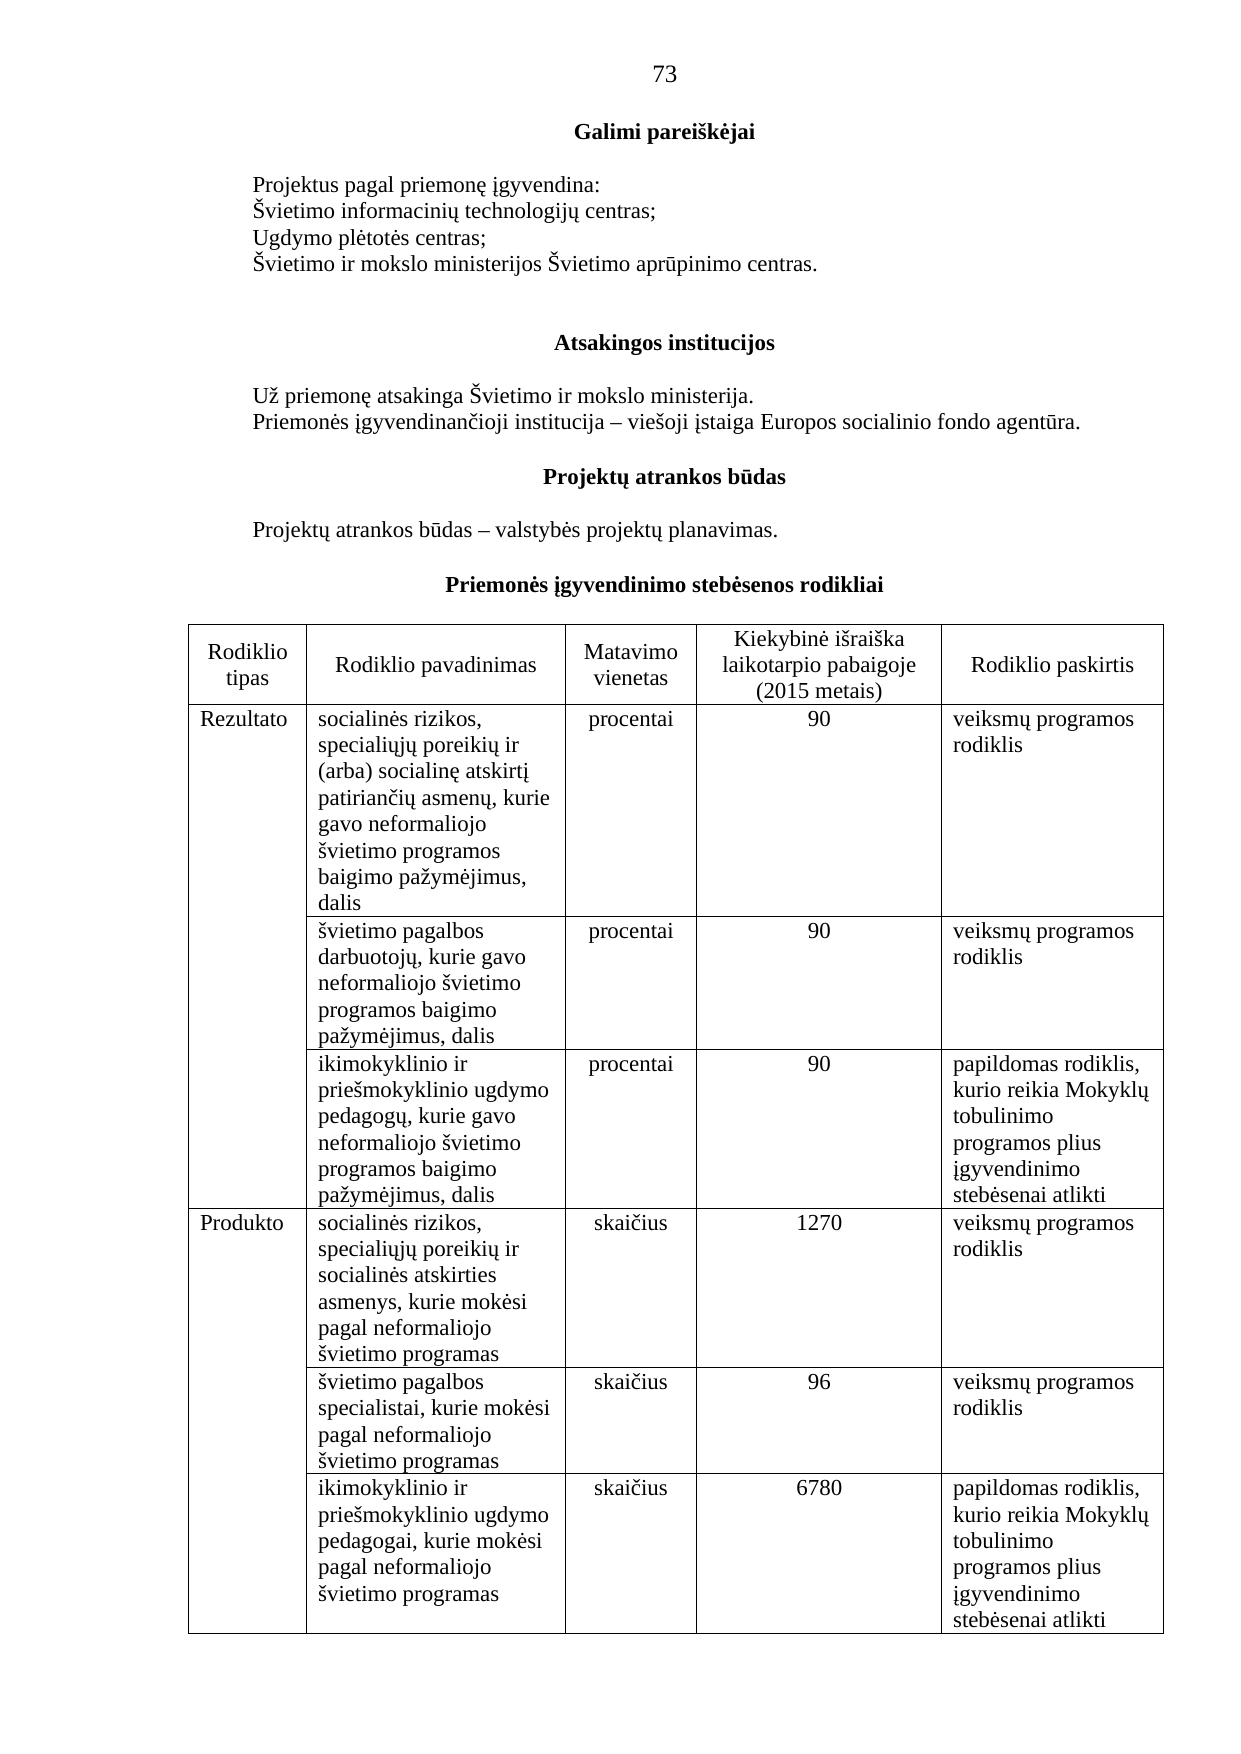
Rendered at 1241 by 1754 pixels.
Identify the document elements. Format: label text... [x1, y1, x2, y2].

table_header Rodiklio pavadinimas [307, 625, 565, 704]
text Projektus pagal priemonę įgyvendina: [177, 171, 1152, 197]
text Švietimo informacinių technologijų centras; [177, 197, 1152, 223]
table_cell 90 [697, 917, 941, 1048]
table_cell veiksmų programos rodiklis [942, 1209, 1163, 1367]
table_cell 90 [697, 705, 941, 916]
text Projektų atrankos būdas [177, 463, 1152, 489]
table_cell ikimokyklinio ir priešmokyklinio ugdymo pedagogai, kurie mokėsi pagal neformaliojo švietimo programas [307, 1474, 565, 1632]
table_cell švietimo pagalbos specialistai, kurie mokėsi pagal neformaliojo švietimo programas [307, 1368, 565, 1473]
table_cell ikimokyklinio ir priešmokyklinio ugdymo pedagogų, kurie gavo neformaliojo švietimo programos baigimo pažymėjimus, dalis [307, 1050, 565, 1208]
table_cell 1270 [697, 1209, 941, 1367]
text Už priemonę atsakinga Švietimo ir mokslo ministerija. [177, 382, 1152, 408]
text Projektų atrankos būdas – valstybės projektų planavimas. [215, 516, 1152, 542]
table_cell skaičius [566, 1209, 696, 1367]
table_header Rodiklio paskirtis [942, 625, 1163, 704]
table_cell procentai [566, 1050, 696, 1208]
table_header Kiekybinė išraiška laikotarpio pabaigoje (2015 metais) [697, 625, 941, 704]
table_header Rodiklio tipas [189, 625, 306, 704]
table_cell Produkto [189, 1209, 306, 1632]
table_cell socialinės rizikos, specialiųjų poreikių ir socialinės atskirties asmenys, kurie mokėsi pagal neformaliojo švietimo programas [307, 1209, 565, 1367]
text Atsakingos institucijos [177, 329, 1152, 355]
table_cell 90 [697, 1050, 941, 1208]
table_header Matavimo vienetas [566, 625, 696, 704]
table_cell 96 [697, 1368, 941, 1473]
table_cell veiksmų programos rodiklis [942, 705, 1163, 916]
table_cell veiksmų programos rodiklis [942, 917, 1163, 1048]
table_cell veiksmų programos rodiklis [942, 1368, 1163, 1473]
table_cell papildomas rodiklis, kurio reikia Mokyklų tobulinimo programos plius įgyvendinimo stebėsenai atlikti [942, 1474, 1163, 1632]
text Priemonės įgyvendinančioji institucija – viešoji įstaiga Europos socialinio fondo agentūra. [177, 408, 1152, 434]
text Galimi pareiškėjai [177, 118, 1152, 144]
table_cell papildomas rodiklis, kurio reikia Mokyklų tobulinimo programos plius įgyvendinimo stebėsenai atlikti [942, 1050, 1163, 1208]
table_cell procentai [566, 705, 696, 916]
table_cell Rezultato [189, 705, 306, 1208]
text Švietimo ir mokslo ministerijos Švietimo aprūpinimo centras. [177, 250, 1152, 276]
table_cell 6780 [697, 1474, 941, 1632]
table_cell švietimo pagalbos darbuotojų, kurie gavo neformaliojo švietimo programos baigimo pažymėjimus, dalis [307, 917, 565, 1048]
table_cell skaičius [566, 1474, 696, 1632]
table_cell skaičius [566, 1368, 696, 1473]
table_cell socialinės rizikos, specialiųjų poreikių ir (arba) socialinę atskirtį patiriančių asmenų, kurie gavo neformaliojo švietimo programos baigimo pažymėjimus, dalis [307, 705, 565, 916]
table_cell procentai [566, 917, 696, 1048]
text Priemonės įgyvendinimo stebėsenos rodikliai [177, 571, 1152, 597]
text Ugdymo plėtotės centras; [177, 223, 1152, 250]
